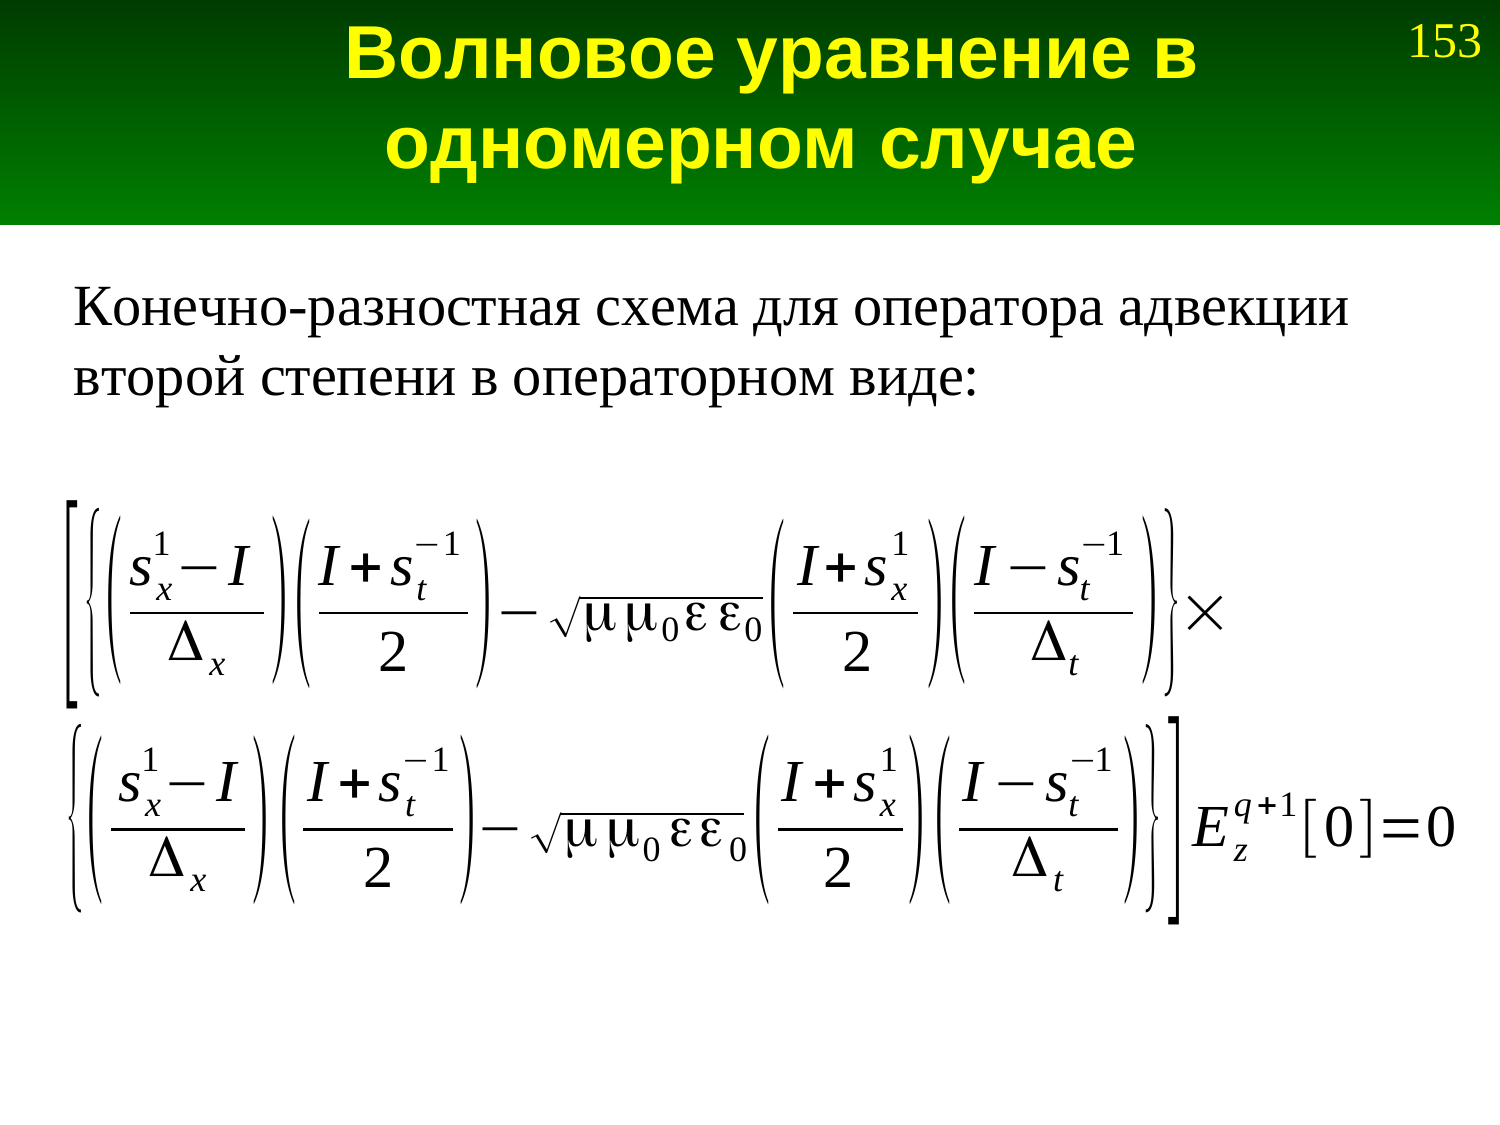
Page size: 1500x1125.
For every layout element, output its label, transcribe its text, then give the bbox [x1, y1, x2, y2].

chart [47, 496, 1473, 927]
title Волновое уравнение в одномерном случае [123, 0, 1399, 192]
text_box Конечно-разностная схема для оператора адвекции второй степени в операторном виде: [59, 259, 1441, 485]
